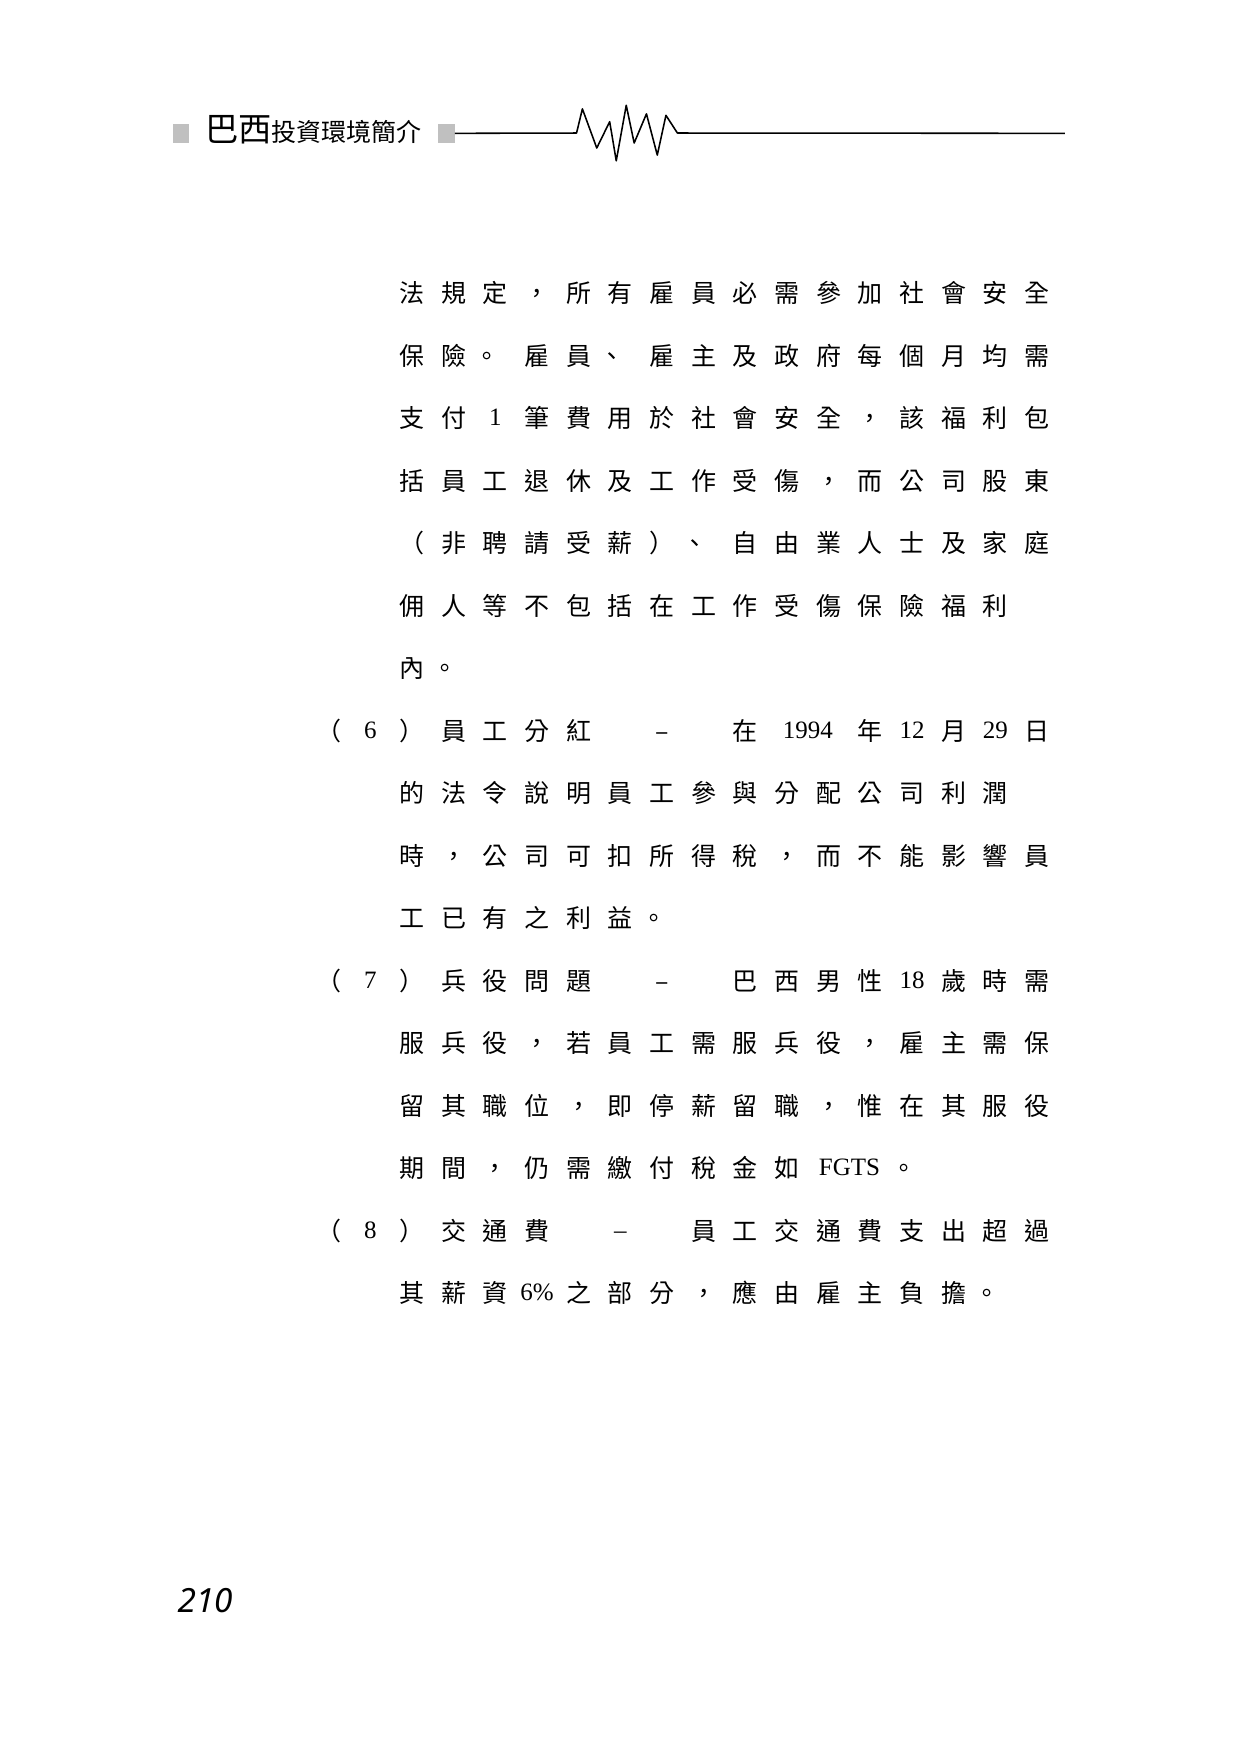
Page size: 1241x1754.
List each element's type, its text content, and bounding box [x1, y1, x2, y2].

text （6）員工分紅 – 在1994年12月29日的法令說明員工參與分配公司利潤時，公司可扣所得稅，而不能影響員工已有之利益。 [306, 688, 1058, 938]
text （7）兵役問題 – 巴西男性18歲時需服兵役，若員工需服兵役，雇主需保留其職位，即停薪留職，惟在其服役期間，仍需繳付稅金如FGTS。 [306, 938, 1058, 1188]
text 法規定，所有雇員必需參加社會安全保險。雇員、雇主及政府每個月均需支付1筆費用於社會安全，該福利包括員工退休及工作受傷，而公司股東（非聘請受薪）、自由業人士及家庭佣人等不包括在工作受傷保險福利內。 [306, 250, 1058, 688]
text （8）交通費 – 員工交通費支出超過其薪資6%之部分，應由雇主負擔。 [306, 1188, 1058, 1313]
